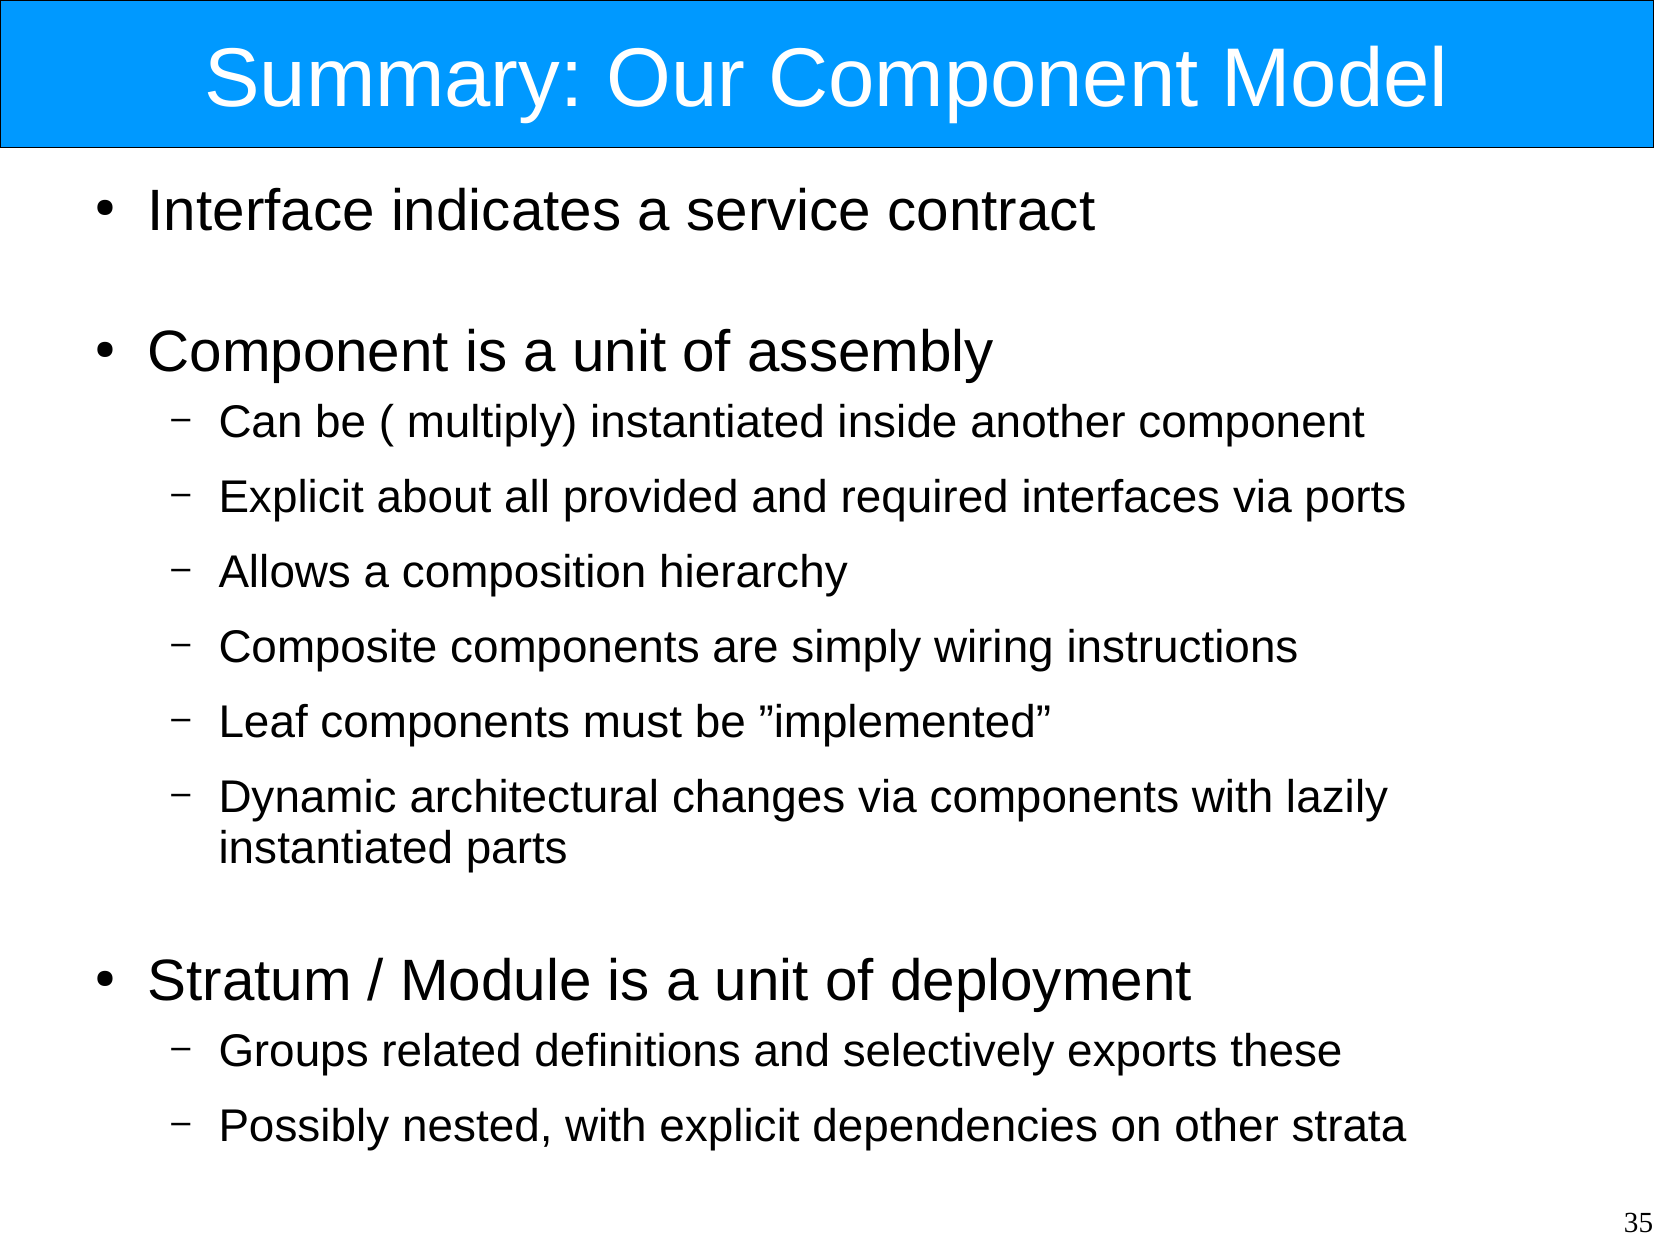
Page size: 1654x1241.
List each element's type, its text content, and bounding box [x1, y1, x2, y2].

title Summary: Our Component Model [82, 21, 1571, 135]
list Interface indicates a service contract Component is a unit of assembly Can be ( multiply) instantiated inside another component Explicit about all provided and required interfaces via ports Allows a composition hierarchy Composite components are simply wiring instructions Leaf components must be ”implemented” Dynamic architectural changes via components with lazily instantiated parts Stratum / Module is a unit of deployment Groups related definitions and selectively exports these Possibly nested, with explicit dependencies on other strata [76, 177, 1565, 1196]
